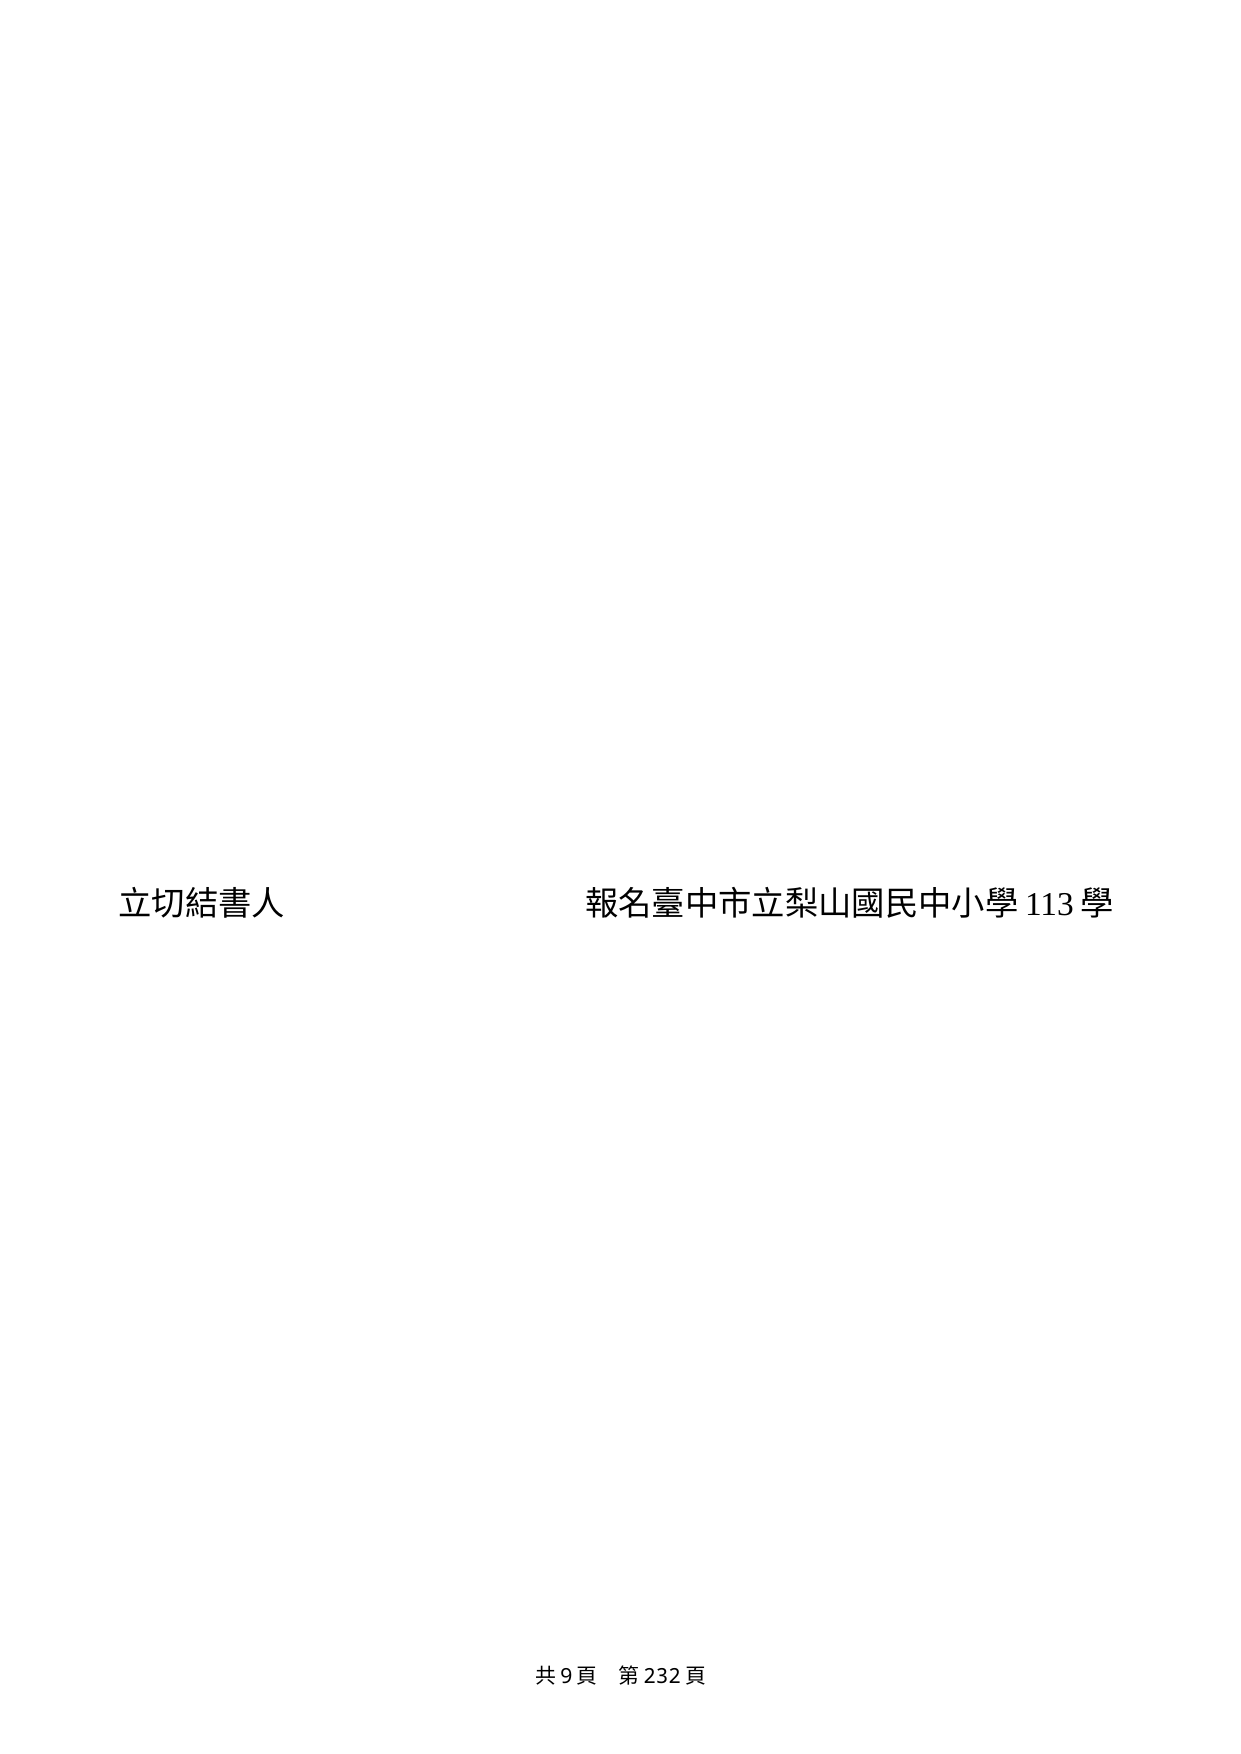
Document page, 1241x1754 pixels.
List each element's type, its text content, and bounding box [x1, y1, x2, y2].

text 立切結書人 報名臺中市立梨山國民中小學113學 [118, 859, 1122, 922]
